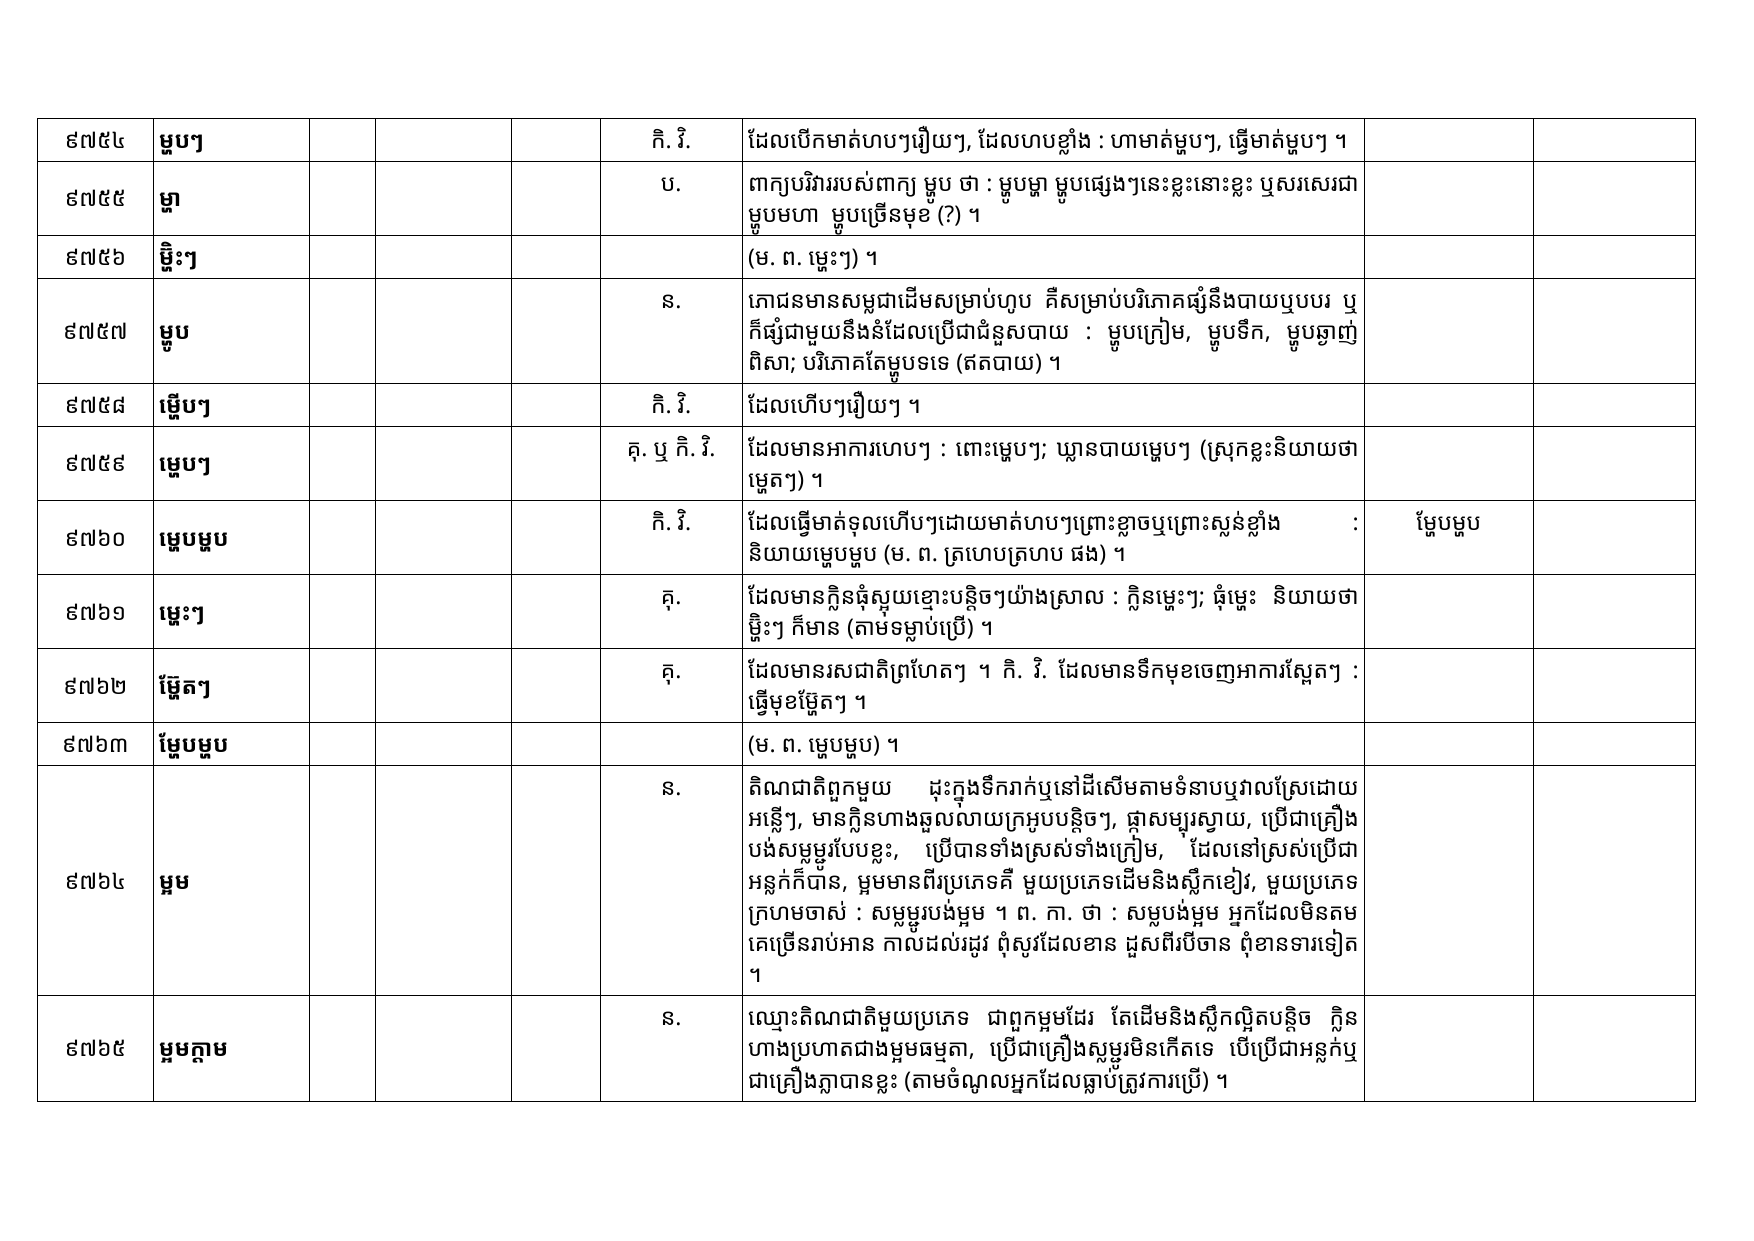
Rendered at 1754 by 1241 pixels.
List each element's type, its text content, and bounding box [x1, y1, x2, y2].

table_cell [512, 723, 600, 765]
table_cell [512, 766, 600, 995]
table_cell [1365, 723, 1533, 765]
table_cell [376, 427, 511, 500]
table_cell ម្អម [154, 766, 309, 995]
table_cell កិ. វិ. [601, 384, 742, 426]
table_cell [376, 236, 511, 278]
table_cell [1534, 723, 1695, 765]
table_cell [310, 427, 375, 500]
table_cell ៩៧៥៧ [38, 279, 153, 383]
table_cell គុ. ឬ កិ. វិ. [601, 427, 742, 500]
table_cell [1365, 575, 1533, 648]
table_cell គុ. [601, 575, 742, 648]
table_cell ម្ហេះ​ៗ [154, 575, 309, 648]
table_cell ម្ហ៊ែត​ៗ [154, 649, 309, 722]
table_cell [512, 279, 600, 383]
table_cell ម្ហើប​ៗ [154, 384, 309, 426]
table_cell [1534, 575, 1695, 648]
table_cell [310, 996, 375, 1101]
table_cell [376, 996, 511, 1101]
table_cell [310, 723, 375, 765]
table_cell ៩៧៦៥ [38, 996, 153, 1101]
table_cell [376, 766, 511, 995]
table_cell [1534, 649, 1695, 722]
table_cell [1534, 236, 1695, 278]
table_cell ៩៧៥៤ [38, 119, 153, 161]
table_cell ៩៧៦០ [38, 501, 153, 574]
table_cell [310, 119, 375, 161]
table_cell ដែល​ហើប​ៗ​រឿយ​ៗ ។ [743, 384, 1364, 426]
table_cell ៩៧៥៦ [38, 236, 153, 278]
table_cell ន. [601, 996, 742, 1101]
table_cell ៩៧៦១ [38, 575, 153, 648]
table_cell [512, 501, 600, 574]
table_cell ៩៧៦៤ [38, 766, 153, 995]
table_cell [376, 501, 511, 574]
table_cell [1534, 119, 1695, 161]
table_cell [1365, 996, 1533, 1101]
table_cell ម្ហា [154, 162, 309, 235]
table_cell ដែល​មាន​ក្លិន​ធុំ​ស្អុយ​ខ្មោះ​បន្តិច​ៗ​យ៉ាង​ស្រាល : ក្លិន​ម្ហេះ​ៗ; ធុំ​ម្ហេះ និយាយ​ថា ម្ហ៊ិះ​ៗ ក៏​មាន (តាម​ទម្លាប់​ប្រើ) ។ [743, 575, 1364, 648]
table_cell ៩៧៦៣ [38, 723, 153, 765]
table_cell [376, 649, 511, 722]
table_cell ដែល​មាន​រស​ជាតិ​ព្រហែត​ៗ ។ កិ. វិ. ដែល​មាន​ទឹក​មុខ​ចេញ​អាការ​ស្ពែត​ៗ : ធ្វើ​មុខ​ម្ហ៊ែត​ៗ ។ [743, 649, 1364, 722]
table_cell ម្ហប​ៗ [154, 119, 309, 161]
table_cell ដែល​បើក​មាត់​ហប​ៗ​រឿយ​ៗ, ដែល​ហប​ខ្លាំង : ហា​មាត់​ម្ហប​ៗ, ធ្វើ​មាត់​ម្ហប​ៗ ។ [743, 119, 1364, 161]
table_cell [601, 236, 742, 278]
table_cell [512, 575, 600, 648]
table_cell [1365, 119, 1533, 161]
table_cell គុ. [601, 649, 742, 722]
table_cell [310, 384, 375, 426]
table_cell [1534, 279, 1695, 383]
table_cell កិ. វិ. [601, 501, 742, 574]
table_cell [310, 649, 375, 722]
table_cell [310, 766, 375, 995]
table_cell [512, 162, 600, 235]
table_cell [512, 996, 600, 1101]
table_cell ៩៧៥៨ [38, 384, 153, 426]
table_cell [376, 723, 511, 765]
table_cell [512, 236, 600, 278]
table_cell ដែល​ធ្វើ​​​មាត់​ទុល​ហើប​ៗ​ដោយ​មាត់​ហប​ៗ​ព្រោះ​ខ្លាច​ឬ​ព្រោះ​ស្លន់​ខ្លាំង : និយាយ​ម្ហេប​ម្ហប (ម. ព. ត្រហេប​ត្រហប ផង) ។ [743, 501, 1364, 574]
table_cell ម្ហេបម្ហប [154, 501, 309, 574]
table_cell [1534, 162, 1695, 235]
table_cell តិណ​ជាតិ​ពួក​មួយ ដុះ​ក្នុង​ទឹក​រាក់​ឬ​នៅ​ដី​សើម​តាម​ទំនាប​ឬ​វាល​ស្រែ​ដោយ​អន្លើ​ៗ, មាន​ក្លិន​ហាង​ឆួល​លាយ​ក្រអូប​បន្តិច​ៗ, ផ្កា​សម្បុរ​ស្វាយ, ប្រើ​ជា​គ្រឿង​បង់​សម្ល​ម្ជូរ​បែប​ខ្លះ, ប្រើ​បាន​ទាំង​ស្រស់​ទាំង​ក្រៀម, ដែល​នៅ​ស្រស់​ប្រើ​ជា​អន្លក់​ក៏​បាន, ម្អម​មាន​ពីរ​ប្រភេទ​គឺ មួយ​ប្រភេទ​ដើម​និង​ស្លឹក​ខៀវ, មួយ​ប្រភេទ​ក្រហម​ចាស់ : សម្ល​ម្ជូរ​បង់​ម្អម ។ ព. កា. ថា : សម្ល​បង់​ម្អម អ្នក​ដែល​មិន​តម គេ​ច្រើន​រាប់អាន កាល​ដល់​រដូវ ពុំ​សូវ​ដែល​ខាន ដួស​ពីរ​បី​ចាន ពុំខាន​ទារ​ទៀត ។ [743, 766, 1364, 995]
table_cell [310, 501, 375, 574]
table_cell ម្ហូប [154, 279, 309, 383]
table_cell [1534, 427, 1695, 500]
table_cell [1534, 501, 1695, 574]
table_cell [376, 119, 511, 161]
table_cell [1365, 279, 1533, 383]
table_cell ម្ហេប​ៗ [154, 427, 309, 500]
table_cell [310, 575, 375, 648]
table_cell ម្អម​ក្ដាម [154, 996, 309, 1101]
table_cell [310, 236, 375, 278]
table_cell ម្ហ៊ិះ​ៗ [154, 236, 309, 278]
table_cell [376, 575, 511, 648]
table_cell [310, 279, 375, 383]
table_cell [1365, 649, 1533, 722]
table_cell ឈ្មោះ​តិណ​ជាតិ​មួយ​ប្រភេទ ជា​ពួក​ម្អម​ដែរ តែ​ដើម​និង​ស្លឹក​ល្អិត​បន្តិច ក្លិន​ហាង​ប្រហាត​ជាង​ម្អម​ធម្មតា, ប្រើ​ជា​គ្រឿង​ស្ល​ម្ជូរ​មិន​កើត​ទេ បើ​ប្រើ​ជា​អន្លក់​ឬ​ជា​គ្រឿង​ភ្លា​បាន​ខ្លះ (តាម​ចំណូល​អ្នក​ដែល​ធ្លាប់​ត្រូវ​ការ​ប្រើ) ។ [743, 996, 1364, 1101]
table_cell [376, 384, 511, 426]
table_cell ៩៧៦២ [38, 649, 153, 722]
table_cell [512, 384, 600, 426]
table_cell ម្ហែប​ម្ហប [1365, 501, 1533, 574]
table_cell [512, 649, 600, 722]
table_cell [512, 427, 600, 500]
table_cell [1534, 766, 1695, 995]
table_cell ពាក្យ​បរិវារ​របស់​ពាក្យ ម្ហូប ថា : ម្ហូប​ម្ហា ម្ហូប​ផ្សេង​ៗ​នេះ​ខ្លះ​នោះ​ខ្លះ ឬ​សរសេរ​ជា ម្ហូប​មហា ម្ហូប​ច្រើន​មុខ (?) ។ [743, 162, 1364, 235]
table_cell [601, 723, 742, 765]
table_cell ភោជន​មាន​សម្ល​ជាដើម​សម្រាប់​ហូប គឺ​សម្រាប់​បរិភោគ​ផ្សំ​នឹង​បាយ​ឬ​បបរ ឬ​ក៏​ផ្សំ​ជាមួយ​នឹង​នំ​ដែល​ប្រើ​ជា​ជំនួស​បាយ : ម្ហូប​ក្រៀម, ម្ហូប​ទឹក, ម្ហូប​ឆ្ងាញ់​ពិសា; បរិភោគ​តែ​ម្ហូប​ទទេ (ឥត​បាយ) ។ [743, 279, 1364, 383]
table_cell (ម. ព. ម្ហេប​ម្ហប) ។ [743, 723, 1364, 765]
table_cell [1365, 427, 1533, 500]
table_cell ៩៧៥៩ [38, 427, 153, 500]
table_cell (ម. ព. ម្ហេះ​ៗ) ។ [743, 236, 1364, 278]
table_cell [1365, 384, 1533, 426]
table_cell កិ. វិ. [601, 119, 742, 161]
table_cell [512, 119, 600, 161]
table_cell ដែល​មាន​អាកា​រហេប​ៗ : ពោះ​ម្ហេប​ៗ; ឃ្លាន​បាយ​ម្ហេប​ៗ (ស្រុក​ខ្លះ​និយាយ​ថា ម្ហេត​ៗ) ។ [743, 427, 1364, 500]
table_cell ន. [601, 279, 742, 383]
table_cell [376, 279, 511, 383]
table_cell ប. [601, 162, 742, 235]
table_cell [1534, 996, 1695, 1101]
table_cell [1365, 162, 1533, 235]
table_cell [1365, 236, 1533, 278]
table_cell ម្ហែបម្ហប [154, 723, 309, 765]
table_cell ន. [601, 766, 742, 995]
table_cell [310, 162, 375, 235]
table_cell [1534, 384, 1695, 426]
table_cell [376, 162, 511, 235]
table_cell ៩៧៥៥ [38, 162, 153, 235]
table_cell [1365, 766, 1533, 995]
